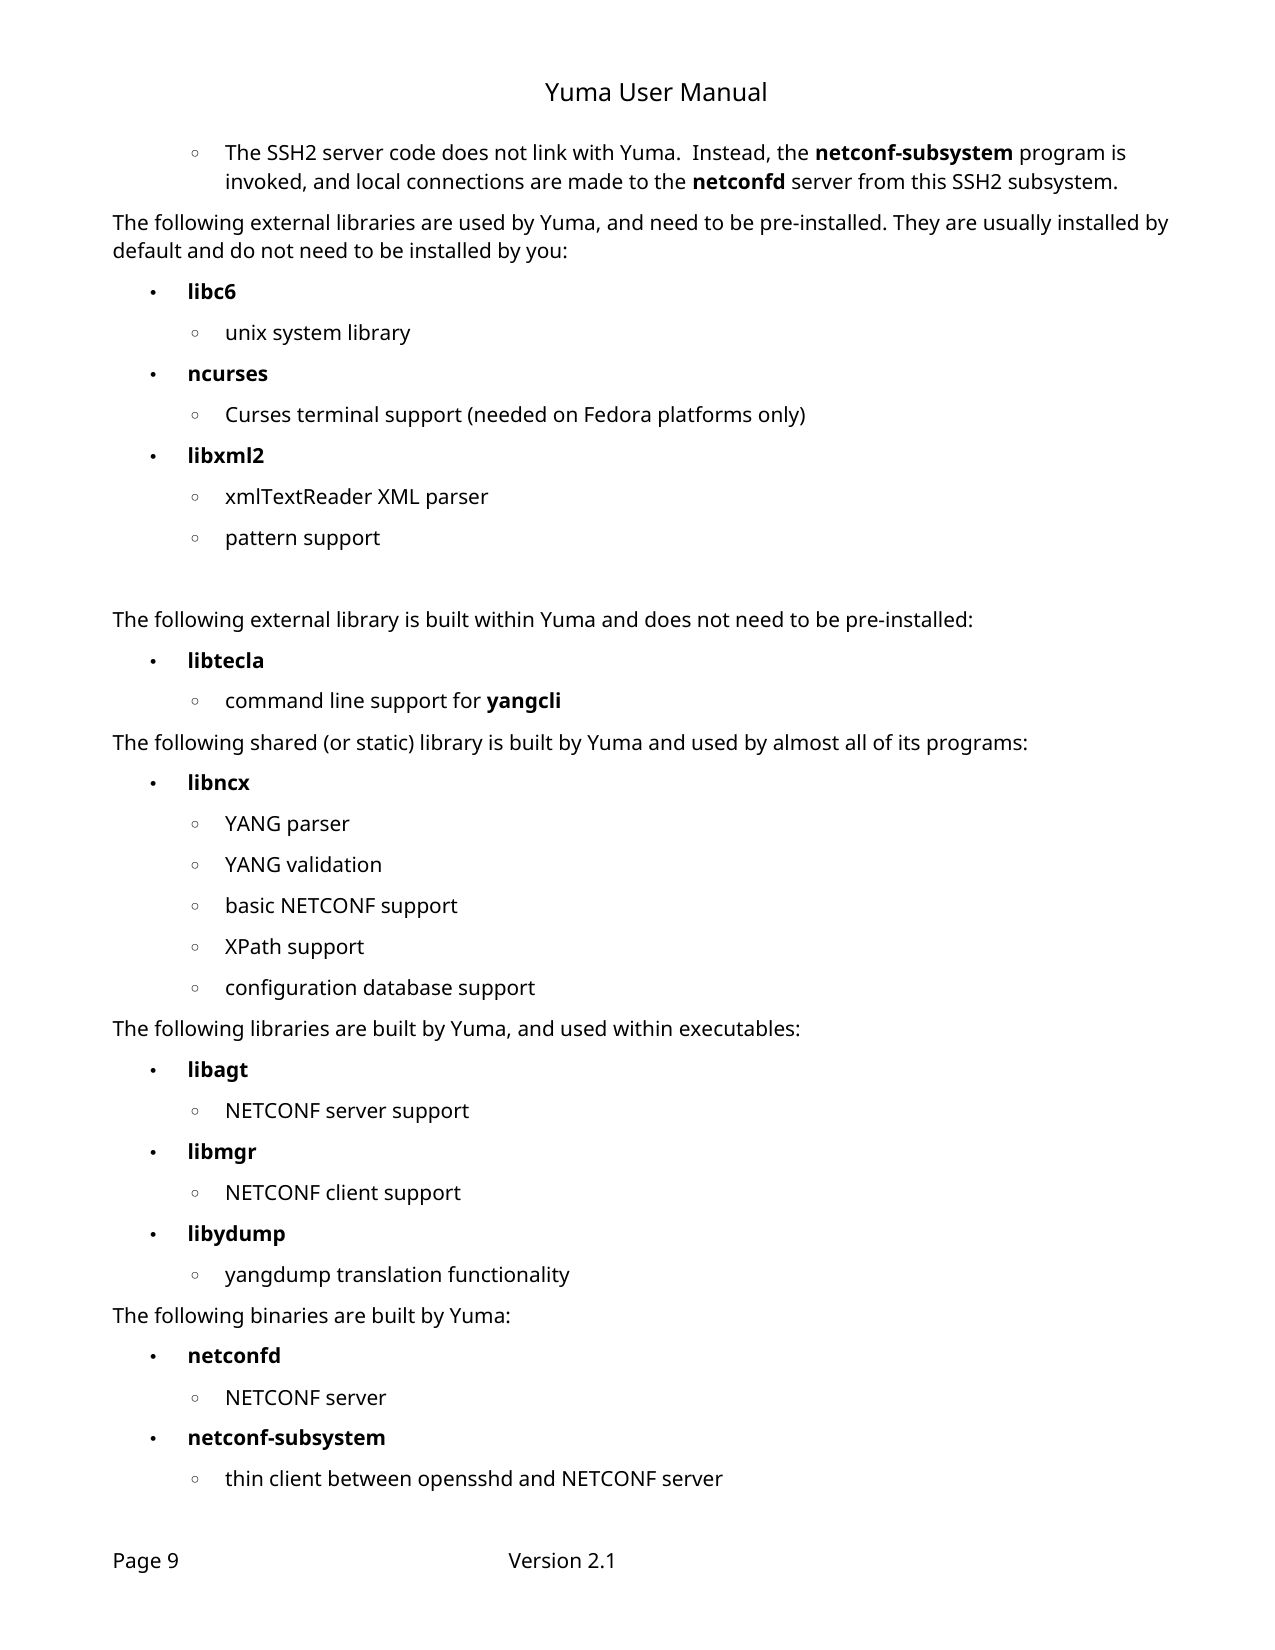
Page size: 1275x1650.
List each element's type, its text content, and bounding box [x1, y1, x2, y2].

text The following libraries are built by Yuma, and used within executables: [112, 1014, 1200, 1043]
list libydump [150, 1219, 1200, 1247]
list libxml2 [150, 441, 1200, 469]
text The following external libraries are used by Yuma, and need to be pre-installed. They are usually installed by default and do not need to be installed by you: [112, 208, 1200, 265]
list libmgr [150, 1137, 1200, 1165]
text The following external library is built within Yuma and does not need to be pre-installed: [112, 605, 1200, 633]
list yangdump translation functionality [187, 1260, 1200, 1288]
list NETCONF server support [187, 1096, 1200, 1124]
list libc6 [150, 277, 1200, 306]
list Curses terminal support (needed on Fedora platforms only) [187, 400, 1200, 428]
list The SSH2 server code does not link with Yuma. Instead, the netconf-subsystem program is invoked, and local connections are made to the netconfd server from this SSH2 subsystem. [187, 138, 1200, 195]
list NETCONF client support [187, 1178, 1200, 1206]
list netconf-subsystem [150, 1423, 1200, 1452]
list pattern support [187, 523, 1200, 551]
list libtecla [150, 646, 1200, 674]
list ncurses [150, 359, 1200, 388]
list basic NETCONF support [187, 891, 1200, 920]
list YANG validation [187, 850, 1200, 879]
list YANG parser [187, 809, 1200, 838]
list XPath support [187, 932, 1200, 961]
list netconfd [150, 1342, 1200, 1370]
list libncx [150, 768, 1200, 797]
list unix system library [187, 318, 1200, 347]
list thin client between opensshd and NETCONF server [187, 1464, 1200, 1493]
list NETCONF server [187, 1383, 1200, 1411]
list command line support for yangcli [187, 687, 1200, 715]
list libagt [150, 1055, 1200, 1083]
list xmlTextReader XML parser [187, 482, 1200, 510]
text The following shared (or static) library is built by Yuma and used by almost all of its programs: [112, 728, 1200, 756]
list configuration database support [187, 973, 1200, 1002]
text The following binaries are built by Yuma: [112, 1301, 1200, 1329]
